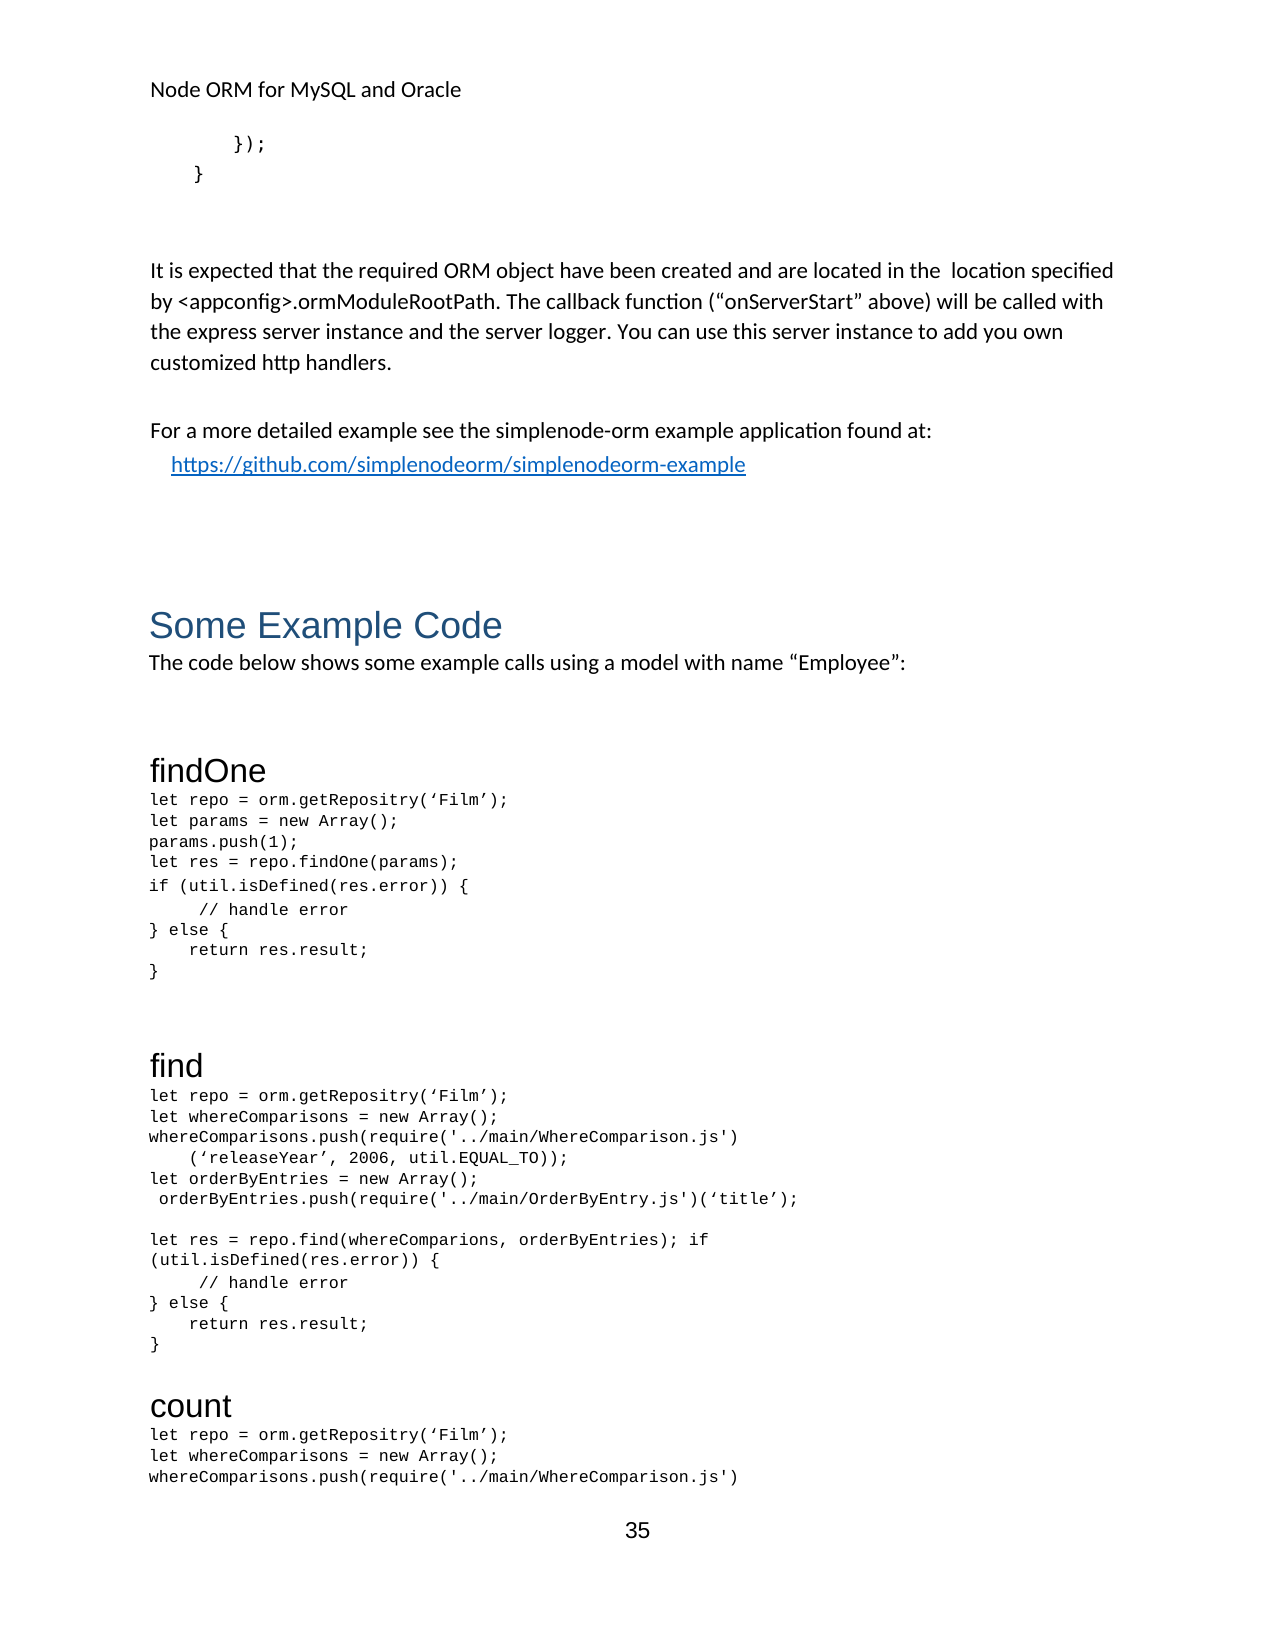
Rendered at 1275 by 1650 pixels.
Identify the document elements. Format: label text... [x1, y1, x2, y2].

text } else { [148, 1295, 405, 1314]
text https://github.com/simplenodeorm/simplenodeorm-example [150, 450, 1132, 478]
text The code below shows some example calls using a model with name “Employee”: [148, 648, 1142, 676]
text let whereComparisons = new Array(); [148, 1108, 580, 1127]
text } else { [148, 921, 405, 940]
text It is expected that the required ORM object have been created and are located in the location specified by <appconfig>.ormModuleRootPath. The callback function (“onServerStart” above) will be called with the express server instance and the server logger. You can use this server instance to add you own customized http handlers. [150, 256, 1132, 376]
text if (util.isDefined(res.error)) { [148, 878, 470, 896]
text orderByEntries.push(require('../main/OrderByEntry.js')(‘title’); [148, 1191, 844, 1209]
text For a more detailed example see the simplenode-orm example application found at: [150, 416, 1132, 444]
text let params = new Array(); [148, 813, 580, 831]
text whereComparisons.push(require('../main/WhereComparison.js') [148, 1468, 1100, 1487]
text let whereComparisons = new Array(); [148, 1447, 580, 1466]
text whereComparisons.push(require('../main/WhereComparison.js') [148, 1129, 1100, 1148]
text let orderByEntries = new Array(); [148, 1170, 480, 1189]
text params.push(1); [148, 833, 580, 852]
text return res.result; [148, 1315, 405, 1334]
text let repo = orm.getRepositry(‘Film’); [148, 1427, 580, 1446]
subtitle count [150, 1386, 231, 1424]
text let res = repo.find(whereComparions, orderByEntries); if (util.isDefined(res.error)) { [148, 1232, 710, 1270]
text let repo = orm.getRepositry(‘Film’); [148, 792, 580, 811]
subtitle find [150, 1047, 1143, 1085]
subtitle findOne [150, 751, 1143, 789]
text // handle error [148, 1275, 1143, 1294]
text return res.result; [148, 942, 405, 961]
text (‘releaseYear’, 2006, util.EQUAL_TO)); [148, 1149, 1100, 1168]
text let res = repo.findOne(params); [148, 854, 470, 873]
text let repo = orm.getRepositry(‘Film’); [148, 1087, 580, 1106]
list }); } [188, 133, 1132, 216]
text // handle error [148, 901, 1143, 920]
text } [150, 1336, 231, 1354]
subtitle Some Example Code [148, 603, 1143, 646]
text } [148, 962, 970, 981]
